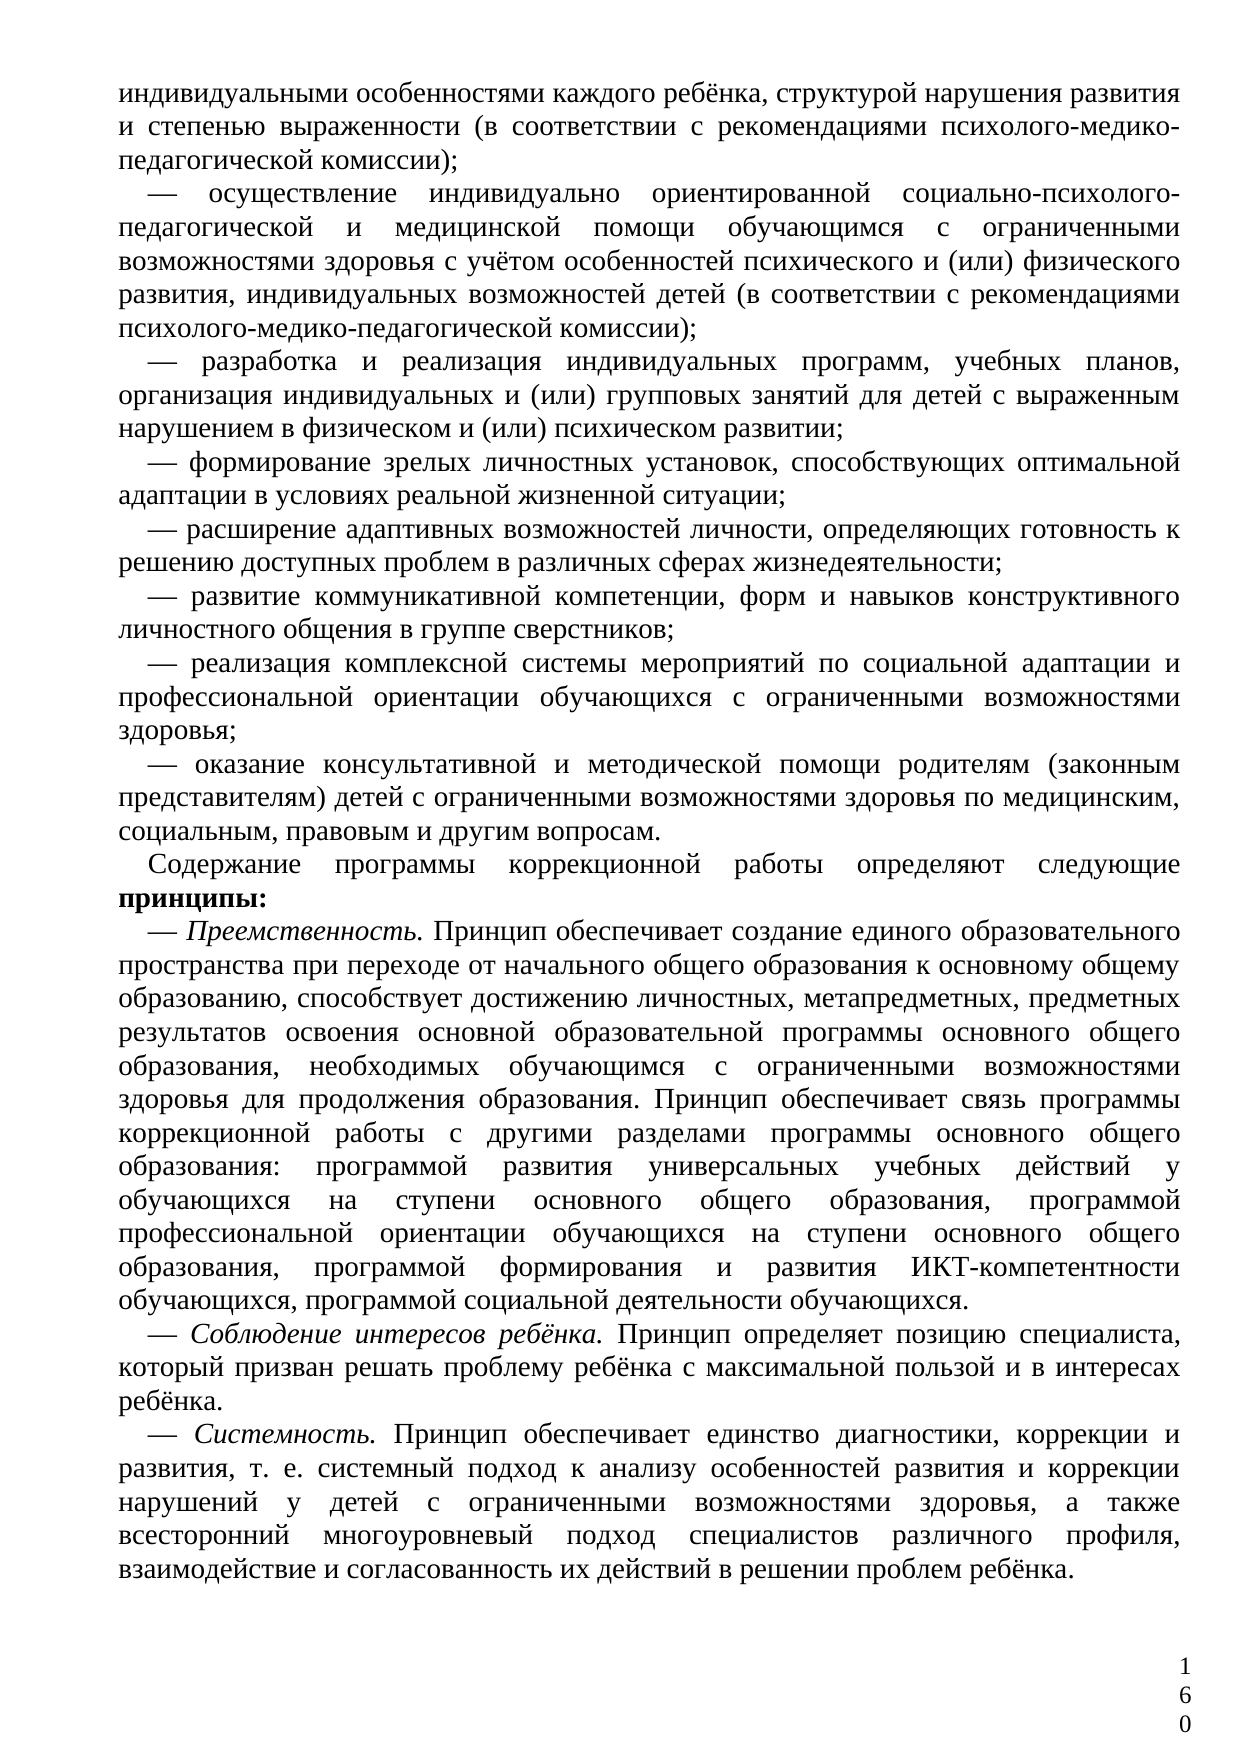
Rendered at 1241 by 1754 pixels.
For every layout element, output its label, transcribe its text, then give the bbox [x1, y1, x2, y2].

text — развитие коммуникативной компетенции, форм и навыков конструктивного личностного общения в группе сверстников; [118, 578, 1181, 645]
text — разработка и реализация индивидуальных программ, учебных планов, организация индивидуальных и (или) групповых занятий для детей с выраженным нарушением в физическом и (или) психическом развитии; [118, 343, 1181, 444]
text — Преемственность. Принцип обеспечивает создание единого образовательного пространства при переходе от начального общего образования к основному общему образованию, способствует достижению личностных, метапредметных, предметных результатов освоения основной образовательной программы основного общего образования, необходимых обучающимся с ограниченными возможностями здоровья для продолжения образования. Принцип обеспечивает связь программы коррекционной работы с другими разделами программы основного общего образования: программой развития универсальных учебных действий у обучающихся на ступени основного общего образования, программой профессиональной ориентации обучающихся на ступени основного общего образования, программой формирования и развития ИКТ-компетентности обучающихся, программой социальной деятельности обучающихся. [118, 913, 1181, 1316]
text индивидуальными особенностями каждого ребёнка, структурой нарушения развития и степенью выраженности (в соответствии с рекомендациями психолого-медико-педагогической комиссии); [118, 75, 1181, 176]
text — Системность. Принцип обеспечивает единство диагностики, коррекции и развития, т. е. системный подход к анализу особенностей развития и коррекции нарушений у детей с ограниченными возможностями здоровья, а также всесторонний многоуровневый подход специалистов различного профиля, взаимодействие и согласованность их действий в решении проблем ребёнка. [118, 1417, 1181, 1584]
text Содержание программы коррекционной работы определяют следующие принципы: [118, 846, 1181, 913]
text — формирование зрелых личностных установок, способствующих оптимальной адаптации в условиях реальной жизненной ситуации; [118, 444, 1181, 511]
text — осуществление индивидуально ориентированной социально-психолого-педагогической и медицинской помощи обучающимся с ограниченными возможностями здоровья с учётом особенностей психического и (или) физического развития, индивидуальных возможностей детей (в соответствии с рекомендациями психолого-медико-педагогической комиссии); [118, 176, 1181, 343]
text — оказание консультативной и методической помощи родителям (законным представителям) детей с ограниченными возможностями здоровья по медицинским, социальным, правовым и другим вопросам. [118, 746, 1181, 846]
text — Соблюдение интересов ребёнка. Принцип определяет позицию специалиста, который призван решать проблему ребёнка с максимальной пользой и в интересах ребёнка. [118, 1316, 1181, 1417]
text — реализация комплексной системы мероприятий по социальной адаптации и профессиональной ориентации обучающихся с ограниченными возможностями здоровья; [118, 645, 1181, 746]
text — расширение адаптивных возможностей личности, определяющих готовность к решению доступных проблем в различных сферах жизнедеятельности; [118, 511, 1181, 578]
